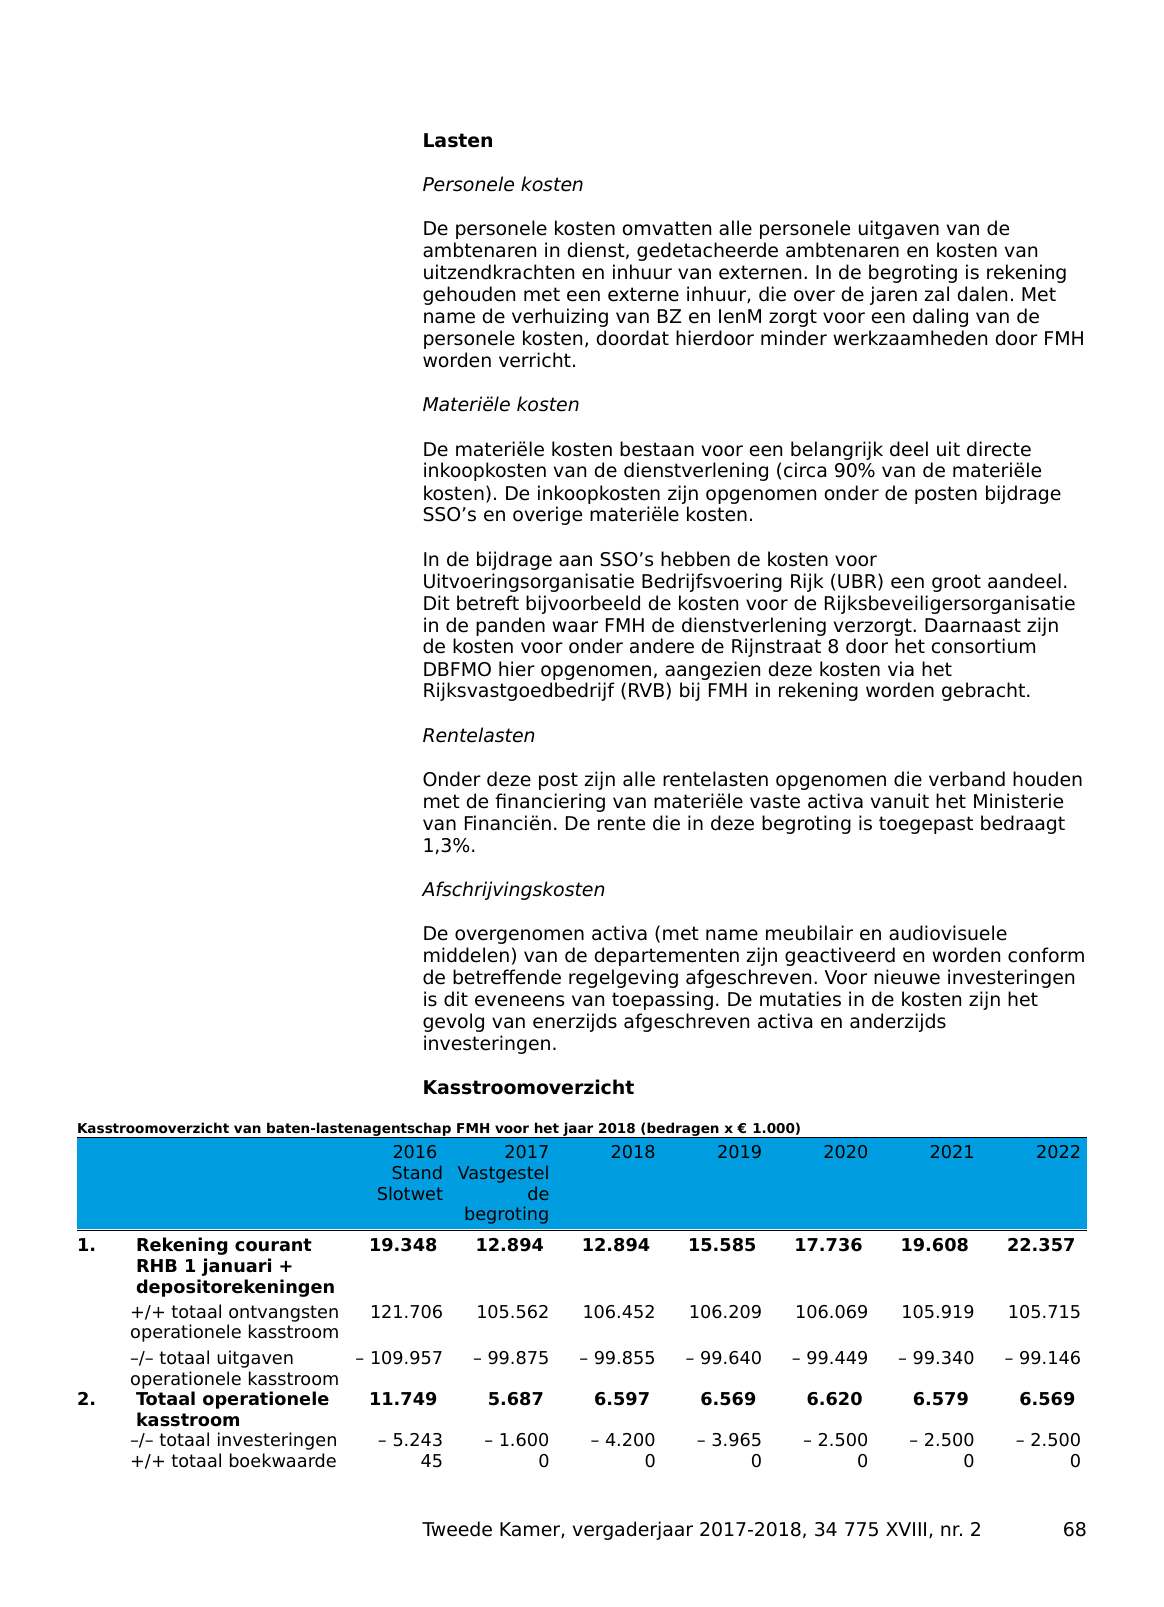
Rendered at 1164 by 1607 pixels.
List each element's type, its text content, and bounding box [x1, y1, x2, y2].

table_cell 106.069 [768, 1297, 874, 1343]
table_cell 2021 [874, 1138, 980, 1229]
table_cell 2017 Vastgestelde begroting [449, 1138, 555, 1229]
table_cell 2018 [555, 1138, 661, 1229]
table_cell 6.597 [555, 1389, 661, 1430]
table_cell 106.452 [555, 1297, 661, 1343]
table_cell – 3.965 [661, 1430, 768, 1451]
table_cell – 4.200 [555, 1430, 661, 1451]
table_cell – 5.243 [343, 1430, 449, 1451]
table_cell [77, 1138, 130, 1229]
subtitle Materiële kosten [422, 394, 1087, 416]
table_cell Rekening courant RHB 1 januari + depositorekeningen [130, 1231, 342, 1297]
table_cell 6.579 [874, 1389, 980, 1430]
table_cell 12.894 [449, 1231, 555, 1297]
text De materiële kosten bestaan voor een belangrijk deel uit directe inkoopkosten van de dienstverlening (circa 90% van de materiële kosten). De inkoopkosten zijn opgenomen onder de posten bijdrage SSO’s en overige materiële kosten. [422, 438, 1087, 526]
table_cell 2022 [980, 1138, 1087, 1229]
table_cell 1. [77, 1231, 130, 1389]
table_cell 5.687 [449, 1389, 555, 1430]
table_cell 12.894 [555, 1231, 661, 1297]
table_cell 105.919 [874, 1297, 980, 1343]
table_cell – 2.500 [980, 1430, 1087, 1451]
subtitle Kasstroomoverzicht [422, 1077, 1087, 1099]
table_cell 121.706 [343, 1297, 449, 1343]
table_cell 2019 [661, 1138, 768, 1229]
table_cell – 99.146 [980, 1343, 1087, 1389]
table_cell – 99.855 [555, 1343, 661, 1389]
table_cell Totaal operationele kasstroom [130, 1389, 342, 1430]
text De overgenomen activa (met name meubilair en audiovisuele middelen) van de departementen zijn geactiveerd en worden conform de betreffende regelgeving afgeschreven. Voor nieuwe investeringen is dit eveneens van toepassing. De mutaties in de kosten zijn het gevolg van enerzijds afgeschreven activa en anderzijds investeringen. [422, 923, 1087, 1055]
table_cell 0 [768, 1451, 874, 1472]
table_cell 0 [555, 1451, 661, 1472]
table_cell 6.569 [661, 1389, 768, 1430]
table_cell – 99.640 [661, 1343, 768, 1389]
table_cell +/+ totaal boekwaarde [130, 1451, 342, 1472]
table_cell – 2.500 [768, 1430, 874, 1451]
table_cell 0 [980, 1451, 1087, 1472]
table_cell 0 [874, 1451, 980, 1472]
table_cell 2016 Stand Slotwet [343, 1138, 449, 1229]
subtitle Rentelasten [422, 724, 1087, 747]
table_cell – 109.957 [343, 1343, 449, 1389]
text De personele kosten omvatten alle personele uitgaven van de ambtenaren in dienst, gedetacheerde ambtenaren en kosten van uitzendkrachten en inhuur van externen. In de begroting is rekening gehouden met een externe inhuur, die over de jaren zal dalen. Met name de verhuizing van BZ en IenM zorgt voor een daling van de personele kosten, doordat hierdoor minder werkzaamheden door FMH worden verricht. [422, 218, 1087, 372]
table_cell –/– totaal uitgaven operationele kasstroom [130, 1343, 342, 1389]
table_cell 17.736 [768, 1231, 874, 1297]
table_cell 11.749 [343, 1389, 449, 1430]
table_cell [130, 1138, 342, 1229]
table_cell – 99.449 [768, 1343, 874, 1389]
table_header Kasstroomoverzicht van baten-lastenagentschap FMH voor het jaar 2018 (bedragen x € 1.000) [77, 1121, 1087, 1137]
table_cell 19.608 [874, 1231, 980, 1297]
subtitle Lasten [422, 130, 1087, 152]
table_cell – 99.875 [449, 1343, 555, 1389]
table_cell 105.562 [449, 1297, 555, 1343]
table_cell – 99.340 [874, 1343, 980, 1389]
table_cell –/– totaal investeringen [130, 1430, 342, 1451]
table_cell 0 [661, 1451, 768, 1472]
table_cell – 1.600 [449, 1430, 555, 1451]
table_cell 2. [77, 1389, 130, 1472]
table_cell 22.357 [980, 1231, 1087, 1297]
table_cell 0 [449, 1451, 555, 1472]
text Onder deze post zijn alle rentelasten opgenomen die verband houden met de financiering van materiële vaste activa vanuit het Ministerie van Financiën. De rente die in deze begroting is toegepast bedraagt 1,3%. [422, 769, 1087, 857]
subtitle Afschrijvingskosten [422, 879, 1087, 901]
table_cell 106.209 [661, 1297, 768, 1343]
table_cell 15.585 [661, 1231, 768, 1297]
table_cell 6.569 [980, 1389, 1087, 1430]
table_cell 19.348 [343, 1231, 449, 1297]
table_cell – 2.500 [874, 1430, 980, 1451]
table_cell 105.715 [980, 1297, 1087, 1343]
text In de bijdrage aan SSO’s hebben de kosten voor Uitvoeringsorganisatie Bedrijfsvoering Rijk (UBR) een groot aandeel. Dit betreft bijvoorbeeld de kosten voor de Rijksbeveiligersorganisatie in de panden waar FMH de dienstverlening verzorgt. Daarnaast zijn de kosten voor onder andere de Rijnstraat 8 door het consortium DBFMO hier opgenomen, aangezien deze kosten via het Rijksvastgoedbedrijf (RVB) bij FMH in rekening worden gebracht. [422, 548, 1087, 702]
table_cell 2020 [768, 1138, 874, 1229]
table_cell 6.620 [768, 1389, 874, 1430]
subtitle Personele kosten [422, 174, 1087, 196]
table_cell 45 [343, 1451, 449, 1472]
table_cell +/+ totaal ontvangsten operationele kasstroom [130, 1297, 342, 1343]
